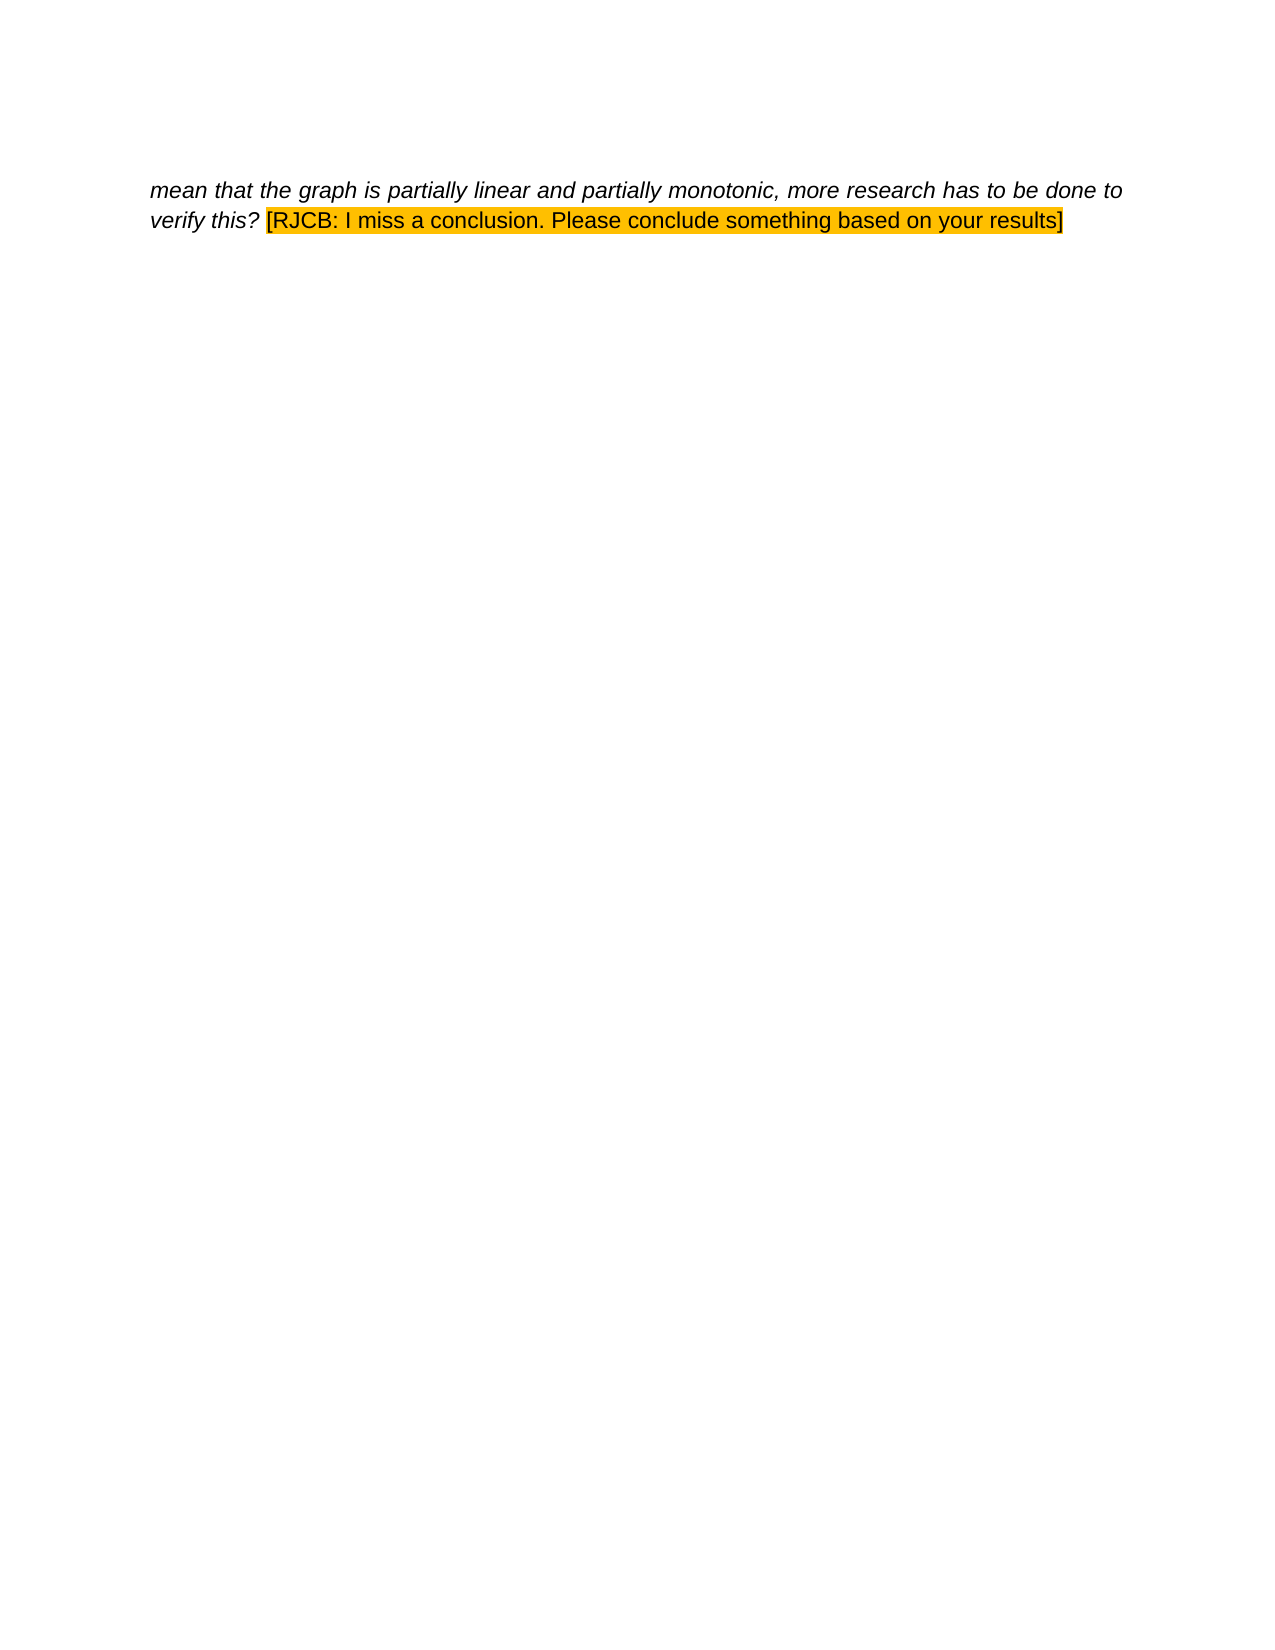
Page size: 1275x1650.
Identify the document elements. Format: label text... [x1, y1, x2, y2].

text mean that the graph is partially linear and partially monotonic, more research has to be done to verify this? [RJCB: I miss a conclusion. Please conclude something based on your results] [150, 177, 1125, 234]
